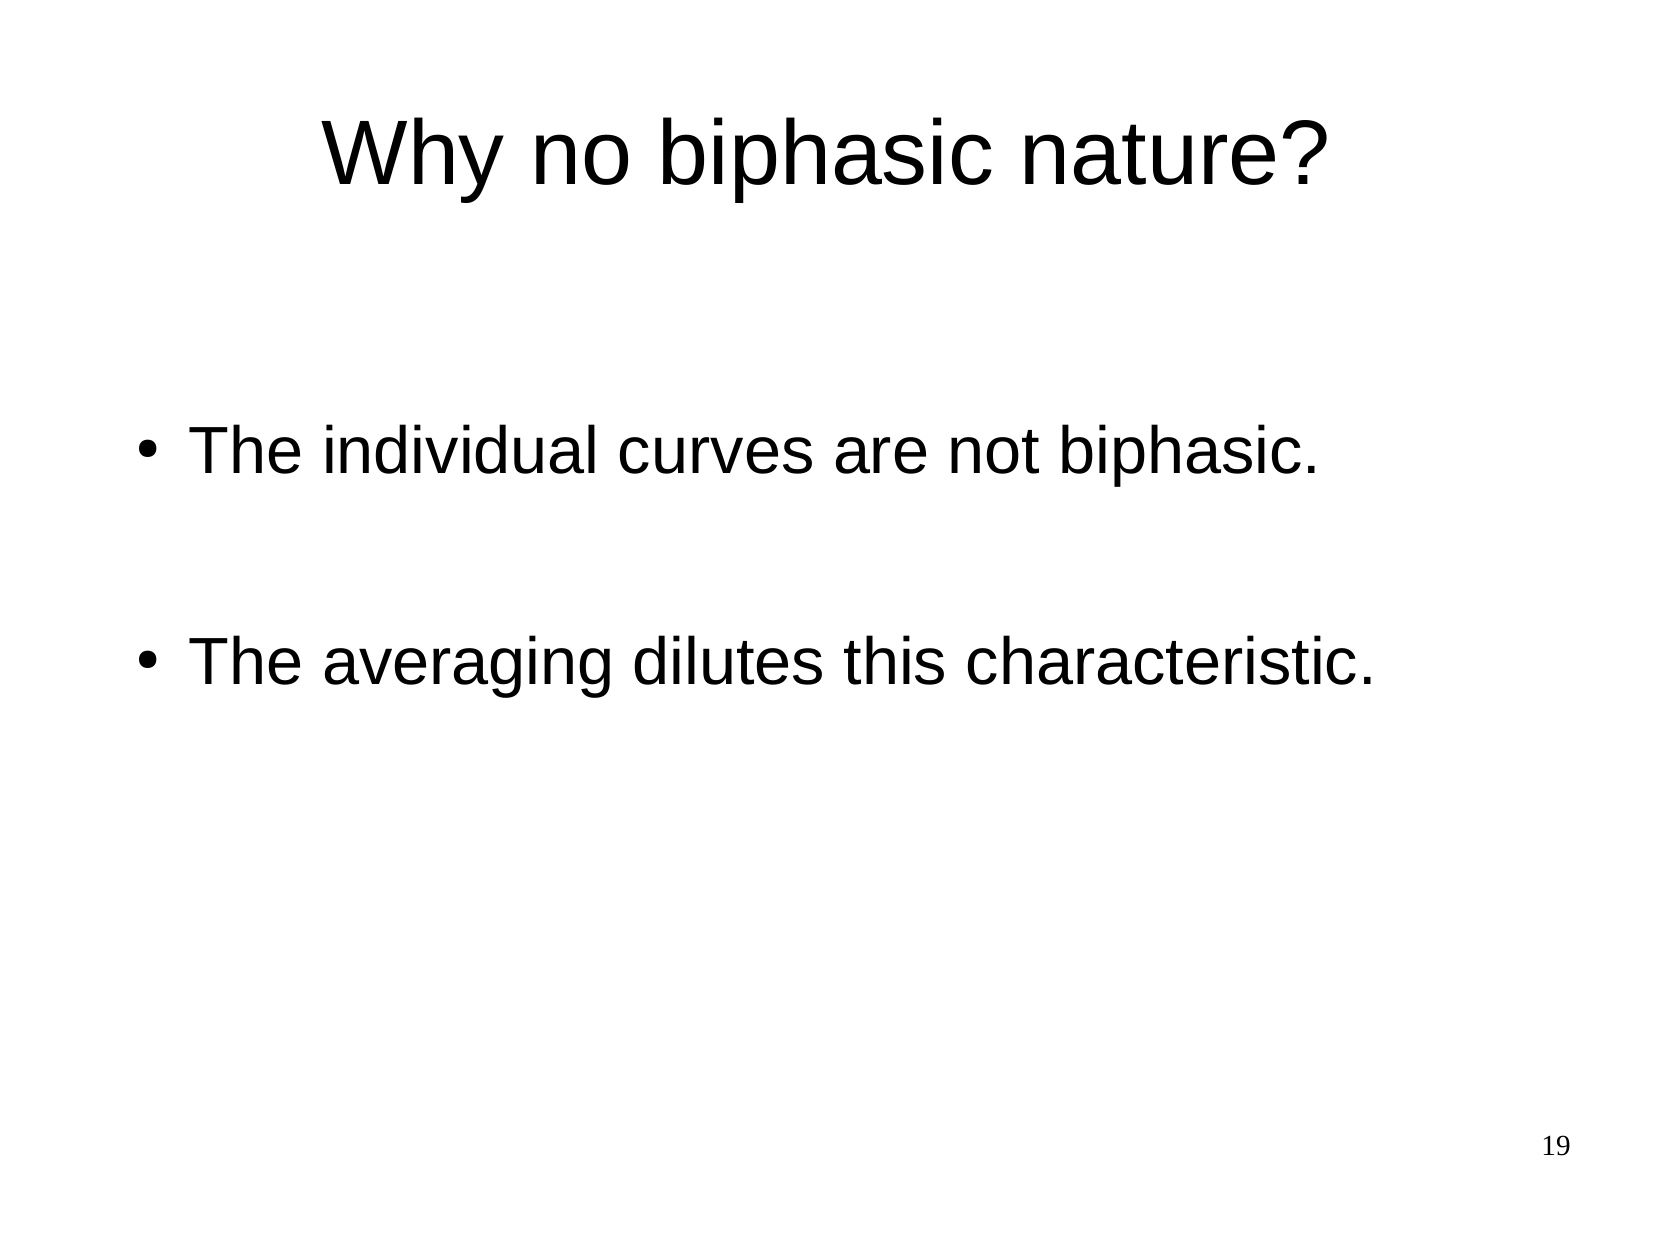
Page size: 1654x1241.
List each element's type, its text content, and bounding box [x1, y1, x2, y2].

list The individual curves are not biphasic. [118, 413, 1607, 624]
list The averaging dilutes this characteristic. [118, 624, 1607, 968]
title Why no biphasic nature? [82, 49, 1571, 257]
